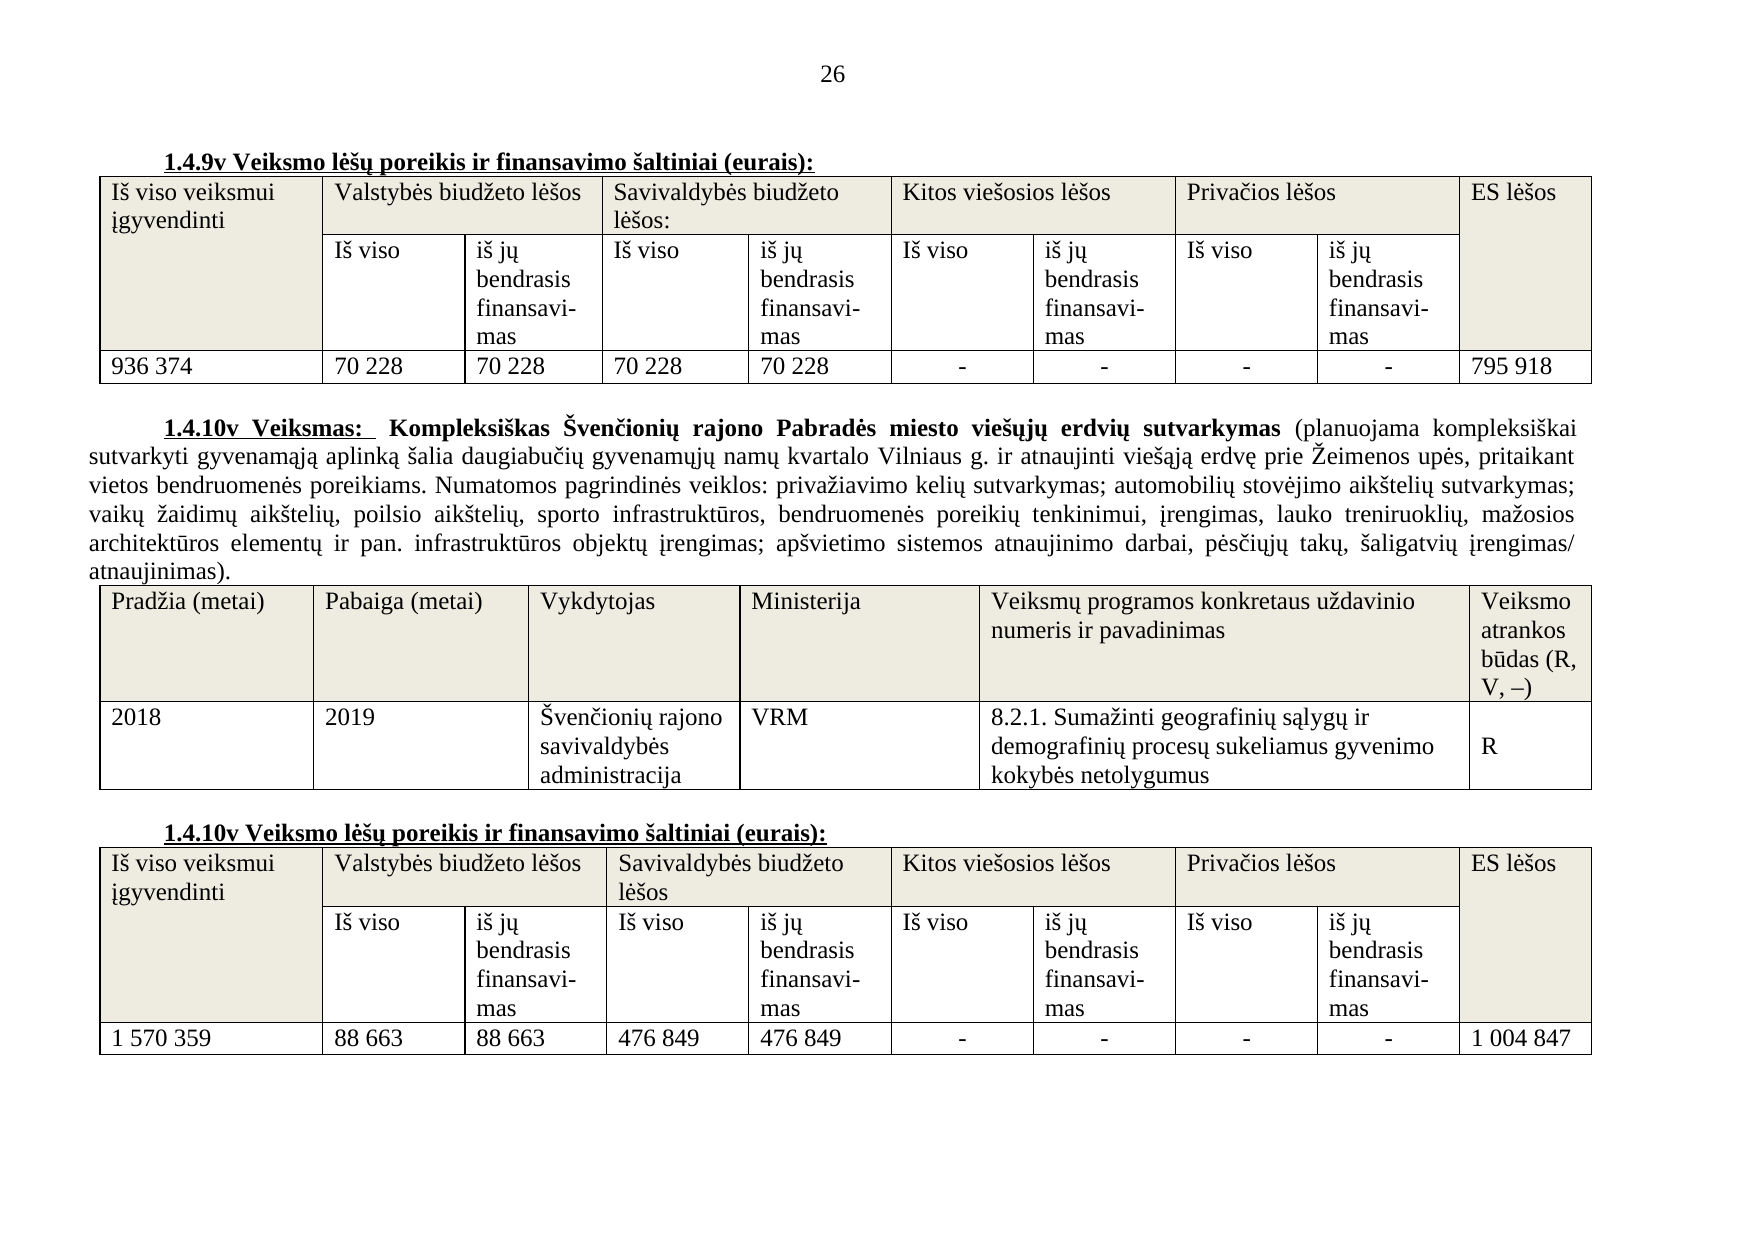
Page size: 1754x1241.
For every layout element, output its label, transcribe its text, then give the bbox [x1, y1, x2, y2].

table_cell 70 228 [603, 351, 748, 383]
table_cell iš jų bendrasis finansavi- mas [1318, 907, 1459, 1022]
table_header Pradžia (metai) [101, 586, 313, 701]
table_header Savivaldybės biudžeto lėšos [607, 848, 891, 906]
table_cell - [1176, 1023, 1317, 1054]
table_cell 88 663 [323, 1023, 464, 1054]
table_header Veiksmų programos konkretaus uždavinio numeris ir pavadinimas [980, 586, 1469, 701]
text 1.4.10v Veiksmas: Kompleksiškas Švenčionių rajono Pabradės miesto viešųjų erdvių sutvarkymas (planuojama kompleksiškai sutvarkyti gyvenamąją aplinką šalia daugiabučių gyvenamųjų namų kvartalo Vilniaus g. ir atnaujinti viešąją erdvę prie Žeimenos upės, pritaikant vietos bendruomenės poreikiams. Numatomos pagrindinės veiklos: privažiavimo kelių sutvarkymas; automobilių stovėjimo aikštelių sutvarkymas; vaikų žaidimų aikštelių, poilsio aikštelių, sporto infrastruktūros, bendruomenės poreikių tenkinimui, įrengimas, lauko treniruoklių, mažosios architektūros elementų ir pan. infrastruktūros objektų įrengimas; apšvietimo sistemos atnaujinimo darbai, pėsčiųjų takų, šaligatvių įrengimas/ atnaujinimas). [89, 413, 1577, 585]
table_cell - [1318, 351, 1459, 383]
table_cell 2018 [101, 702, 313, 788]
table_cell iš jų bendrasis finansavi- mas [466, 235, 602, 350]
table_cell 476 849 [607, 1023, 748, 1054]
table_cell iš jų bendrasis finansavi- mas [749, 235, 891, 350]
table_header Privačios lėšos [1176, 848, 1459, 906]
table_header Iš viso veiksmui įgyvendinti [101, 177, 322, 350]
table_cell 70 228 [749, 351, 891, 383]
table_cell iš jų bendrasis finansavi- mas [466, 907, 606, 1022]
table_cell 88 663 [466, 1023, 606, 1054]
table_cell - [1034, 351, 1175, 383]
table_cell 8.2.1. Sumažinti geografinių sąlygų ir demografinių procesų sukeliamus gyvenimo kokybės netolygumus [980, 702, 1469, 788]
table_cell 476 849 [749, 1023, 891, 1054]
table_header Iš viso veiksmui įgyvendinti [101, 848, 322, 1022]
table_cell Iš viso [323, 907, 464, 1022]
table_cell Iš viso [603, 235, 748, 350]
table_header Vykdytojas [529, 586, 739, 701]
table_header Pabaiga (metai) [314, 586, 528, 701]
table_cell 2019 [314, 702, 528, 788]
table_header Valstybės biudžeto lėšos [323, 177, 602, 234]
table_cell Iš viso [607, 907, 748, 1022]
table_cell - [1034, 1023, 1175, 1054]
text 1.4.9v Veiksmo lėšų poreikis ir finansavimo šaltiniai (eurais): [89, 147, 1577, 176]
table_header Kitos viešosios lėšos [892, 177, 1175, 234]
table_header ES lėšos [1460, 177, 1591, 350]
table_header Savivaldybės biudžeto lėšos: [603, 177, 891, 234]
table_cell 936 374 [101, 351, 322, 383]
table_cell 1 570 359 [101, 1023, 322, 1054]
table_header Veiksmo atrankos būdas (R, V, –) [1470, 586, 1591, 701]
table_cell 795 918 [1460, 351, 1591, 383]
table_cell Iš viso [892, 235, 1033, 350]
text 1.4.10v Veiksmo lėšų poreikis ir finansavimo šaltiniai (eurais): [89, 818, 1577, 847]
table_cell iš jų bendrasis finansavi- mas [1034, 235, 1175, 350]
table_cell iš jų bendrasis finansavi- mas [1318, 235, 1459, 350]
table_cell - [1318, 1023, 1459, 1054]
table_cell - [892, 351, 1033, 383]
table_cell - [892, 1023, 1033, 1054]
table_header ES lėšos [1460, 848, 1591, 1022]
table_cell R [1470, 702, 1591, 788]
table_cell Iš viso [323, 235, 464, 350]
table_cell Iš viso [1176, 907, 1317, 1022]
table_cell VRM [741, 702, 979, 788]
table_cell 70 228 [323, 351, 464, 383]
table_cell 1 004 847 [1460, 1023, 1591, 1054]
table_header Valstybės biudžeto lėšos [323, 848, 606, 906]
table_cell Švenčionių rajono savivaldybės administracija [529, 702, 739, 788]
table_header Ministerija [741, 586, 979, 701]
table_cell Iš viso [1176, 235, 1317, 350]
table_cell - [1176, 351, 1317, 383]
table_cell Iš viso [892, 907, 1033, 1022]
table_cell iš jų bendrasis finansavi- mas [1034, 907, 1175, 1022]
table_cell iš jų bendrasis finansavi- mas [749, 907, 891, 1022]
table_header Privačios lėšos [1176, 177, 1459, 234]
table_header Kitos viešosios lėšos [892, 848, 1175, 906]
table_cell 70 228 [466, 351, 602, 383]
